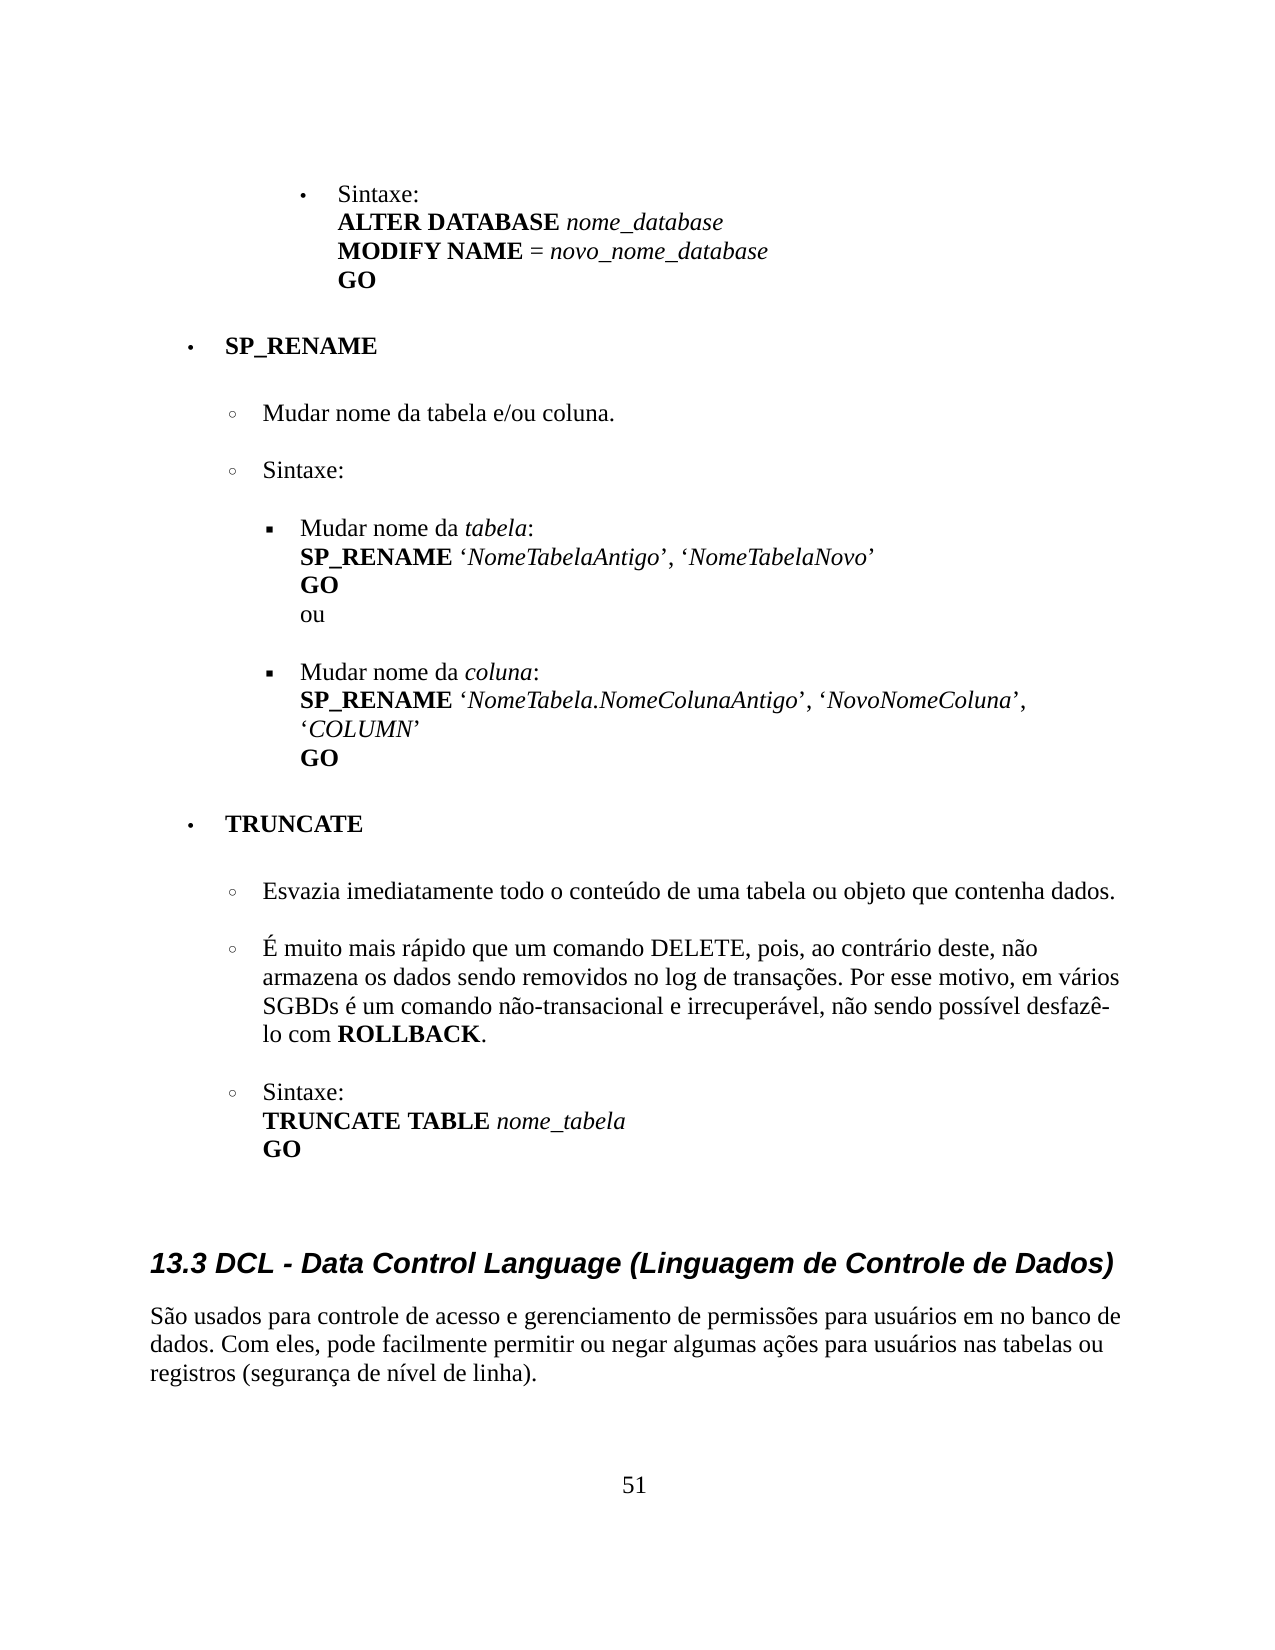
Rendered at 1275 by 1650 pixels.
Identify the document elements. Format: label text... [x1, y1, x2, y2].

text São usados para controle de acesso e gerenciamento de permissões para usuários em no banco de dados. Com eles, pode facilmente permitir ou negar algumas ações para usuários nas tabelas ou registros (segurança de nível de linha). [150, 1301, 1125, 1416]
list Mudar nome da coluna: SP_RENAME ‘NomeTabela.NomeColunaAntigo’, ‘NovoNomeColuna’, ‘COLUMN’ GO [262, 657, 1125, 800]
list Sintaxe: ALTER DATABASE nome_database MODIFY NAME = novo_nome_database GO [300, 179, 1125, 322]
list Mudar nome da tabela e/ou coluna. [225, 398, 1125, 455]
list Sintaxe: [225, 455, 1125, 513]
list É muito mais rápido que um comando DELETE, pois, ao contrário deste, não armazena os dados sendo removidos no log de transações. Por esse motivo, em vários SGBDs é um comando não-transacional e irrecuperável, não sendo possível desfazê-lo com ROLLBACK. [225, 933, 1125, 1077]
list [300, 150, 1125, 179]
list SP_RENAME [187, 331, 1125, 389]
list TRUNCATE [187, 809, 1125, 867]
subtitle 13.3 DCL - Data Control Language (Linguagem de Controle de Dados) [150, 1246, 1125, 1279]
list Esvazia imediatamente todo o conteúdo de uma tabela ou objeto que contenha dados. [225, 876, 1125, 933]
list Sintaxe: TRUNCATE TABLE nome_tabela GO [225, 1077, 1125, 1192]
list Mudar nome da tabela: SP_RENAME ‘NomeTabelaAntigo’, ‘NomeTabelaNovo’ GO ou [262, 513, 1125, 657]
